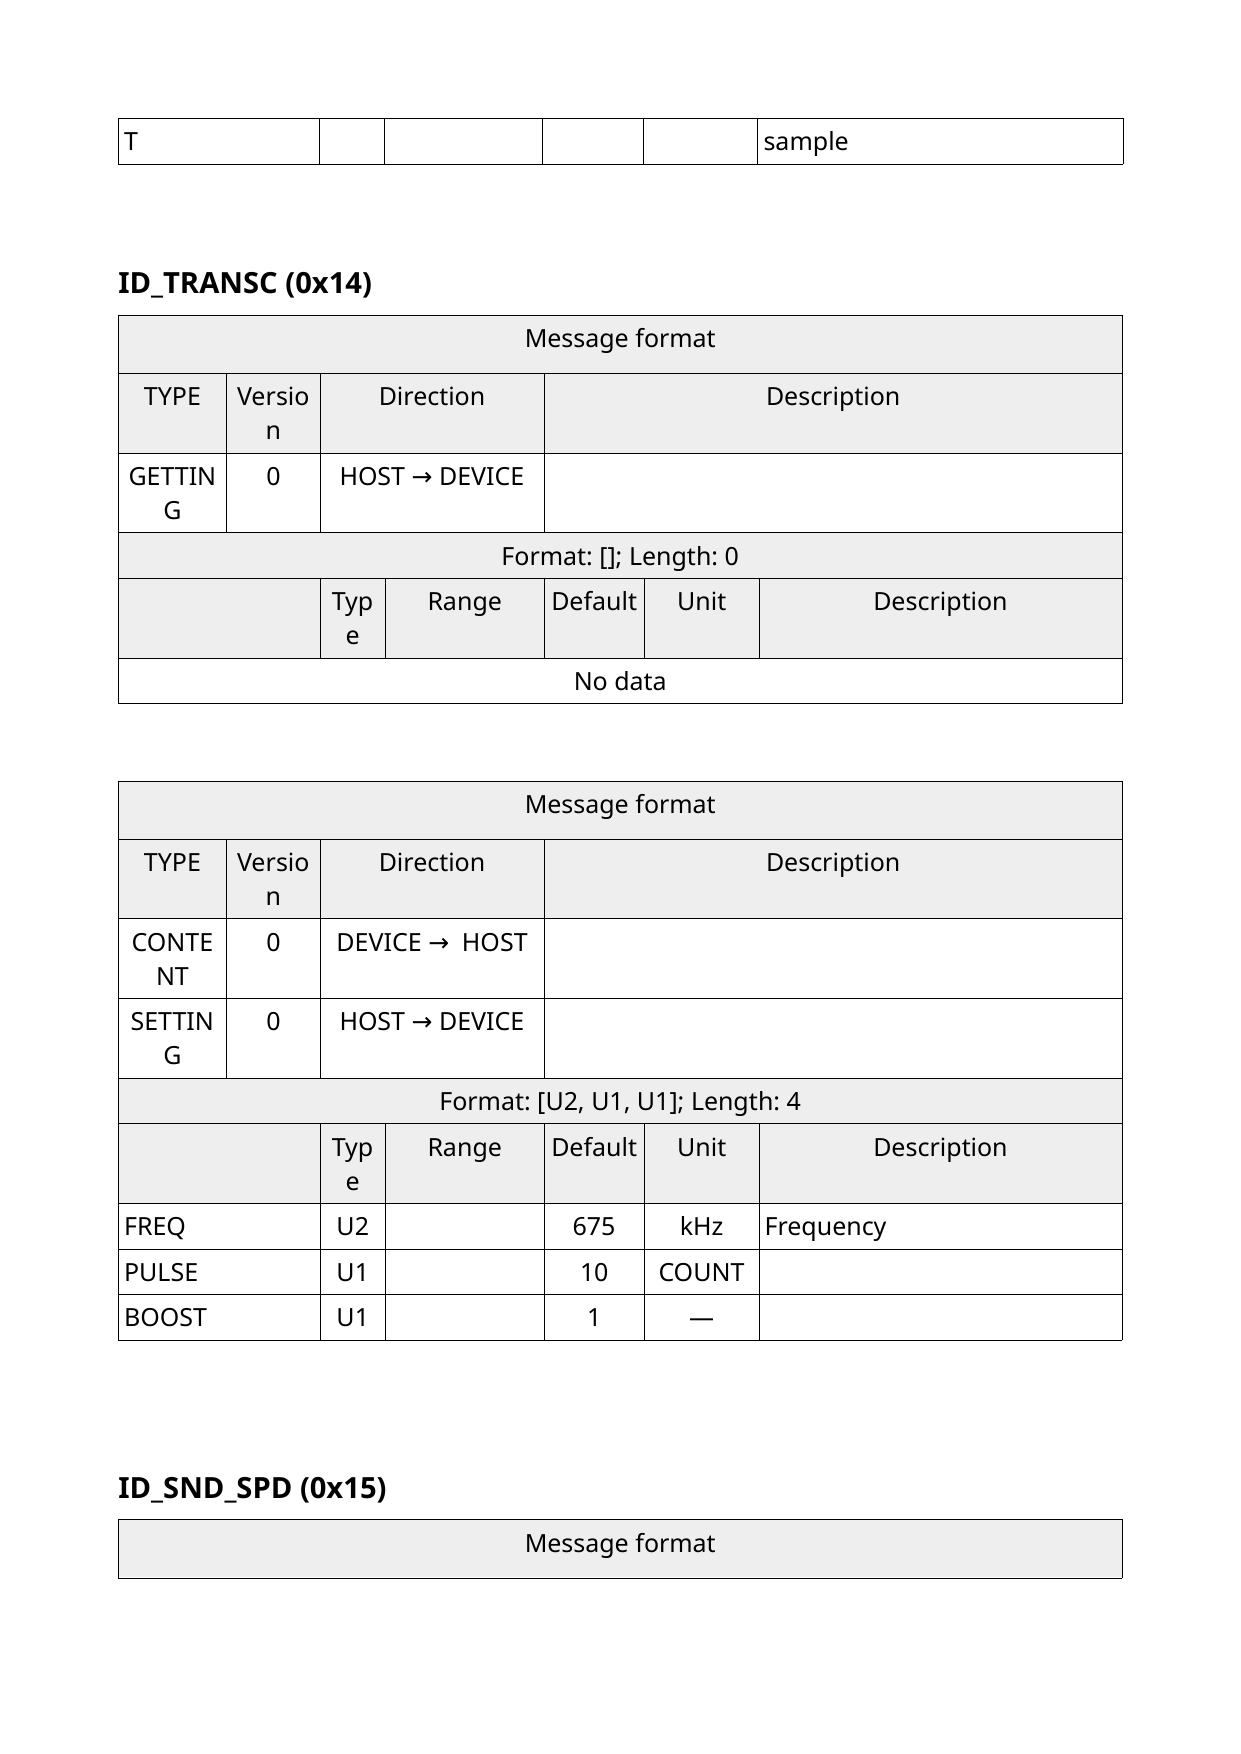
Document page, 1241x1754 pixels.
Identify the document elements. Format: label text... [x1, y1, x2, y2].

table_cell Type [321, 1124, 385, 1203]
table_cell No data [119, 659, 1122, 703]
table_cell PULSE [119, 1250, 320, 1294]
table_header Message format [119, 316, 1122, 373]
table_cell FREQ [119, 1204, 320, 1249]
table_cell Description [760, 1124, 1122, 1203]
table_cell U2 [321, 1204, 385, 1249]
table_header Message format [119, 782, 1122, 839]
table_cell [545, 999, 1122, 1078]
table_cell U1 [321, 1250, 385, 1294]
table_cell COUNT [645, 1250, 759, 1294]
table_header Message format [119, 1520, 1122, 1577]
table_cell HOST → DEVICE [321, 454, 544, 532]
table_cell [119, 579, 320, 658]
table_cell 675 [545, 1204, 644, 1249]
table_cell Format: [U2, U1, U1]; Length: 4 [119, 1079, 1122, 1123]
table_cell TYPE [119, 374, 226, 453]
table_cell SETTING [119, 999, 226, 1078]
table_cell U1 [321, 1295, 385, 1340]
table_cell [119, 1124, 320, 1203]
subtitle ID_TRANSC (0x14) [118, 263, 1122, 302]
table_cell Description [760, 579, 1122, 658]
table_cell BOOST [119, 1295, 320, 1340]
table_cell [543, 119, 643, 164]
table_cell Version [227, 374, 320, 453]
table_cell HOST → DEVICE [321, 999, 544, 1078]
table_cell Description [545, 840, 1122, 918]
table_cell [760, 1295, 1122, 1340]
table_cell — [645, 1295, 759, 1340]
table_cell kHz [645, 1204, 759, 1249]
table_cell Range [386, 1124, 544, 1203]
table_cell Version [227, 840, 320, 918]
table_cell CONTENT [119, 919, 226, 998]
table_cell [320, 119, 384, 164]
table_cell TYPE [119, 840, 226, 918]
table_cell [644, 119, 757, 164]
table_cell Type [321, 579, 385, 658]
table_cell Default [545, 1124, 644, 1203]
table_cell 1 [545, 1295, 644, 1340]
table_cell [386, 1295, 544, 1340]
table_cell Description [545, 374, 1122, 453]
table_cell 0 [227, 919, 320, 998]
table_cell Range [386, 579, 544, 658]
table_cell Direction [321, 840, 544, 918]
table_cell [760, 1250, 1122, 1294]
table_cell [545, 454, 1122, 532]
table_cell Unit [645, 1124, 759, 1203]
table_cell Unit [645, 579, 759, 658]
table_cell GETTING [119, 454, 226, 532]
table_cell [385, 119, 542, 164]
table_cell Frequency [760, 1204, 1122, 1249]
table_cell [386, 1250, 544, 1294]
table_cell [386, 1204, 544, 1249]
table_cell 0 [227, 454, 320, 532]
table_cell T [119, 119, 319, 164]
table_cell 0 [227, 999, 320, 1078]
table_cell [545, 919, 1122, 998]
subtitle ID_SND_SPD (0x15) [118, 1467, 1122, 1507]
table_cell DEVICE → HOST [321, 919, 544, 998]
table_cell Default [545, 579, 644, 658]
table_cell Format: []; Length: 0 [119, 533, 1122, 578]
table_cell 10 [545, 1250, 644, 1294]
table_cell Direction [321, 374, 544, 453]
table_cell sample [758, 119, 1123, 164]
